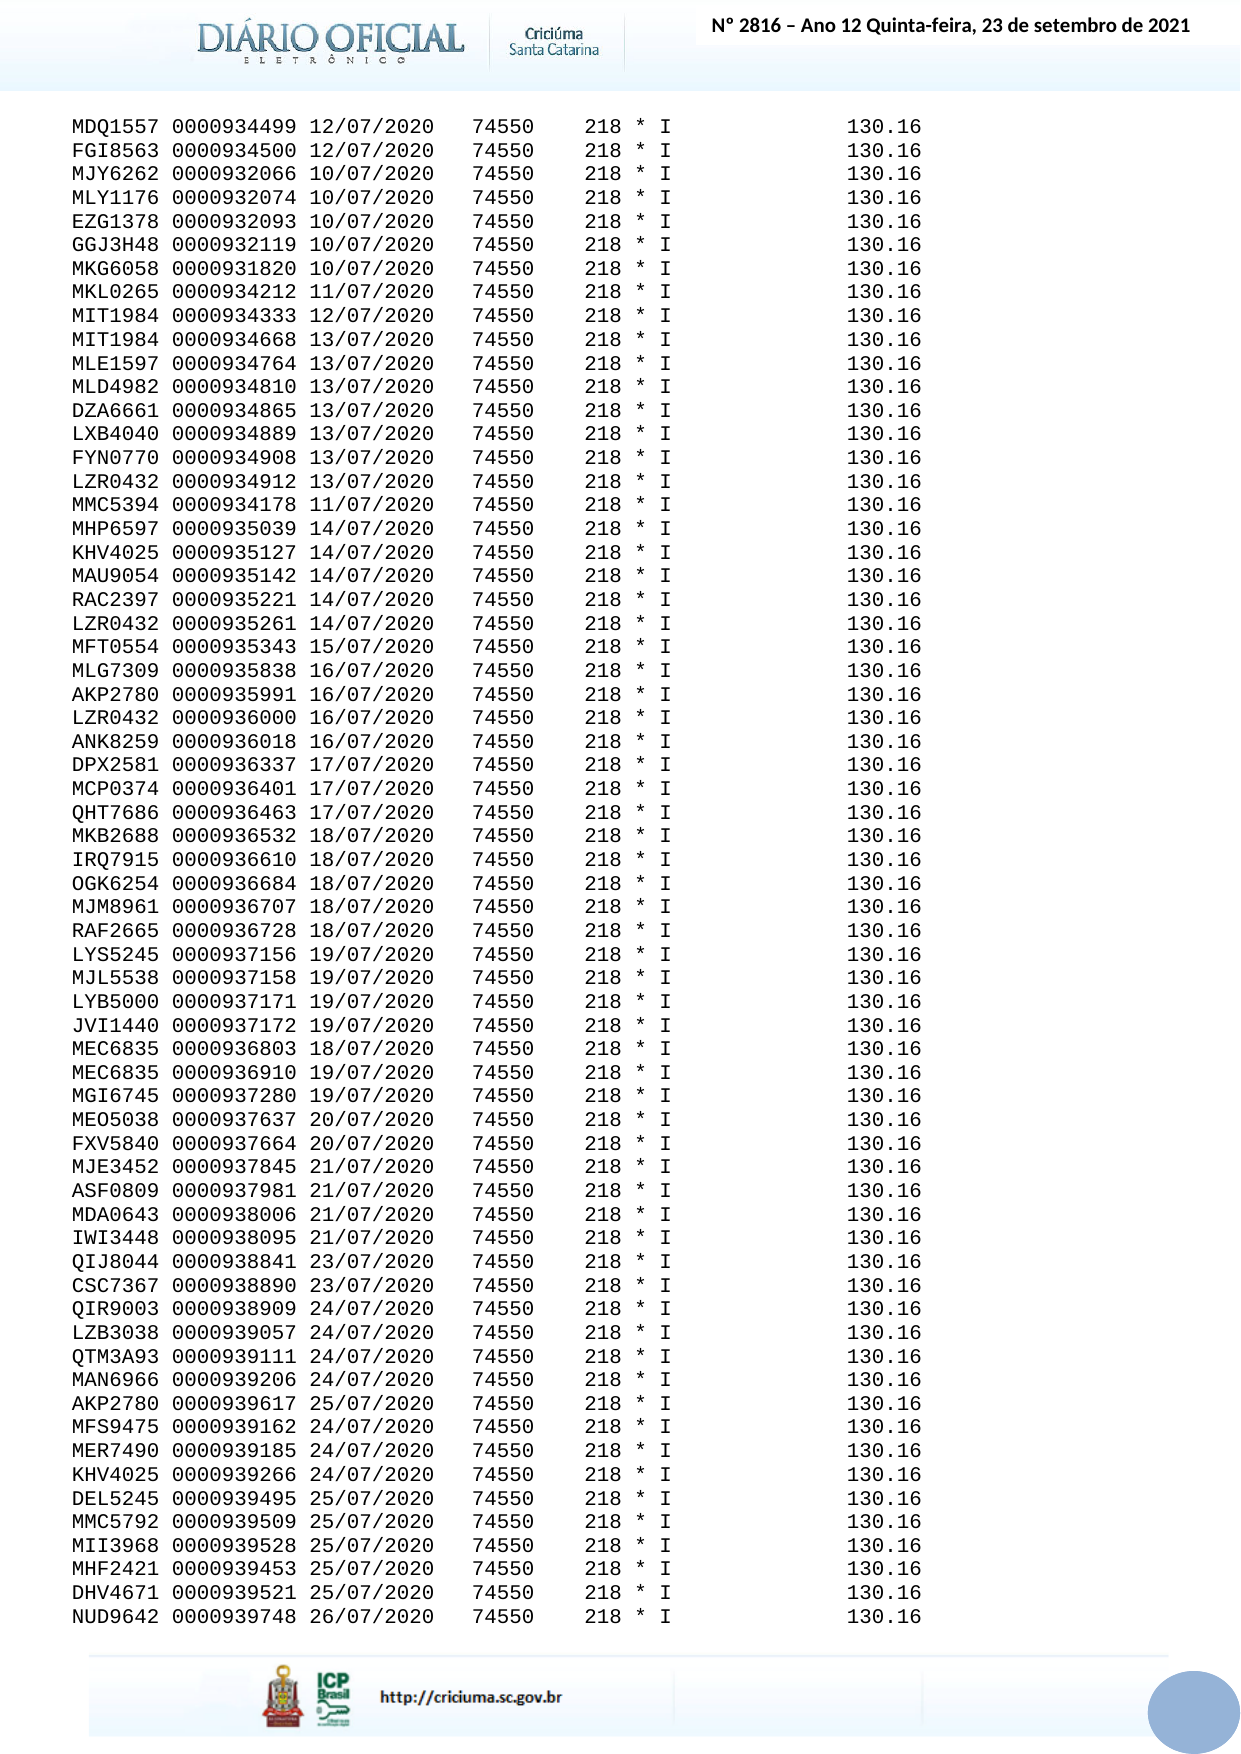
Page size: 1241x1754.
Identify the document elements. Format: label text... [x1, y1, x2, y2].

text LZR0432 0000935261 14/07/2020 74550 218 * I 130.16 [59, 613, 1167, 636]
text MJY6262 0000932066 10/07/2020 74550 218 * I 130.16 [59, 163, 1167, 187]
text MCP0374 0000936401 17/07/2020 74550 218 * I 130.16 [59, 778, 1167, 802]
text KHV4025 0000935127 14/07/2020 74550 218 * I 130.16 [59, 542, 1167, 565]
text MLD4982 0000934810 13/07/2020 74550 218 * I 130.16 [59, 376, 1167, 400]
text MEC6835 0000936910 19/07/2020 74550 218 * I 130.16 [59, 1062, 1167, 1086]
text MGI6745 0000937280 19/07/2020 74550 218 * I 130.16 [59, 1086, 1167, 1109]
text MKB2688 0000936532 18/07/2020 74550 218 * I 130.16 [59, 825, 1167, 849]
text NUD9642 0000939748 26/07/2020 74550 218 * I 130.16 [59, 1606, 1167, 1629]
text LXB4040 0000934889 13/07/2020 74550 218 * I 130.16 [59, 423, 1167, 447]
text DPX2581 0000936337 17/07/2020 74550 218 * I 130.16 [59, 754, 1167, 778]
text AKP2780 0000935991 16/07/2020 74550 218 * I 130.16 [59, 683, 1167, 707]
text KHV4025 0000939266 24/07/2020 74550 218 * I 130.16 [59, 1464, 1167, 1487]
text MJE3452 0000937845 21/07/2020 74550 218 * I 130.16 [59, 1156, 1167, 1180]
text EZG1378 0000932093 10/07/2020 74550 218 * I 130.16 [59, 211, 1167, 234]
text ANK8259 0000936018 16/07/2020 74550 218 * I 130.16 [59, 731, 1167, 754]
text QHT7686 0000936463 17/07/2020 74550 218 * I 130.16 [59, 802, 1167, 825]
text IRQ7915 0000936610 18/07/2020 74550 218 * I 130.16 [59, 849, 1167, 873]
text QIJ8044 0000938841 23/07/2020 74550 218 * I 130.16 [59, 1251, 1167, 1275]
text MFS9475 0000939162 24/07/2020 74550 218 * I 130.16 [59, 1417, 1167, 1440]
text DZA6661 0000934865 13/07/2020 74550 218 * I 130.16 [59, 400, 1167, 423]
text MII3968 0000939528 25/07/2020 74550 218 * I 130.16 [59, 1535, 1167, 1558]
text MHP6597 0000935039 14/07/2020 74550 218 * I 130.16 [59, 518, 1167, 542]
text MER7490 0000939185 24/07/2020 74550 218 * I 130.16 [59, 1440, 1167, 1464]
text DHV4671 0000939521 25/07/2020 74550 218 * I 130.16 [59, 1582, 1167, 1606]
text GGJ3H48 0000932119 10/07/2020 74550 218 * I 130.16 [59, 234, 1167, 258]
text LYB5000 0000937171 19/07/2020 74550 218 * I 130.16 [59, 991, 1167, 1014]
text MAU9054 0000935142 14/07/2020 74550 218 * I 130.16 [59, 565, 1167, 589]
text MDA0643 0000938006 21/07/2020 74550 218 * I 130.16 [59, 1204, 1167, 1227]
text MEC6835 0000936803 18/07/2020 74550 218 * I 130.16 [59, 1038, 1167, 1062]
text MJL5538 0000937158 19/07/2020 74550 218 * I 130.16 [59, 967, 1167, 991]
text MMC5792 0000939509 25/07/2020 74550 218 * I 130.16 [59, 1511, 1167, 1535]
text MIT1984 0000934668 13/07/2020 74550 218 * I 130.16 [59, 329, 1167, 352]
text ASF0809 0000937981 21/07/2020 74550 218 * I 130.16 [59, 1180, 1167, 1204]
text LYS5245 0000937156 19/07/2020 74550 218 * I 130.16 [59, 944, 1167, 967]
text MAN6966 0000939206 24/07/2020 74550 218 * I 130.16 [59, 1369, 1167, 1393]
text MEO5038 0000937637 20/07/2020 74550 218 * I 130.16 [59, 1109, 1167, 1133]
text MLE1597 0000934764 13/07/2020 74550 218 * I 130.16 [59, 352, 1167, 376]
text LZB3038 0000939057 24/07/2020 74550 218 * I 130.16 [59, 1322, 1167, 1346]
text MDQ1557 0000934499 12/07/2020 74550 218 * I 130.16 [59, 116, 1167, 140]
text MIT1984 0000934333 12/07/2020 74550 218 * I 130.16 [59, 305, 1167, 329]
text MLG7309 0000935838 16/07/2020 74550 218 * I 130.16 [59, 660, 1167, 683]
text MJM8961 0000936707 18/07/2020 74550 218 * I 130.16 [59, 896, 1167, 920]
text MKG6058 0000931820 10/07/2020 74550 218 * I 130.16 [59, 258, 1167, 282]
text LZR0432 0000936000 16/07/2020 74550 218 * I 130.16 [59, 707, 1167, 731]
text OGK6254 0000936684 18/07/2020 74550 218 * I 130.16 [59, 873, 1167, 896]
text LZR0432 0000934912 13/07/2020 74550 218 * I 130.16 [59, 471, 1167, 494]
text CSC7367 0000938890 23/07/2020 74550 218 * I 130.16 [59, 1275, 1167, 1298]
text FGI8563 0000934500 12/07/2020 74550 218 * I 130.16 [59, 140, 1167, 163]
text MFT0554 0000935343 15/07/2020 74550 218 * I 130.16 [59, 636, 1167, 660]
text FXV5840 0000937664 20/07/2020 74550 218 * I 130.16 [59, 1133, 1167, 1156]
text MHF2421 0000939453 25/07/2020 74550 218 * I 130.16 [59, 1558, 1167, 1582]
text AKP2780 0000939617 25/07/2020 74550 218 * I 130.16 [59, 1393, 1167, 1417]
text FYN0770 0000934908 13/07/2020 74550 218 * I 130.16 [59, 447, 1167, 471]
text JVI1440 0000937172 19/07/2020 74550 218 * I 130.16 [59, 1014, 1167, 1038]
text QTM3A93 0000939111 24/07/2020 74550 218 * I 130.16 [59, 1346, 1167, 1369]
text MLY1176 0000932074 10/07/2020 74550 218 * I 130.16 [59, 187, 1167, 211]
text DEL5245 0000939495 25/07/2020 74550 218 * I 130.16 [59, 1487, 1167, 1511]
text IWI3448 0000938095 21/07/2020 74550 218 * I 130.16 [59, 1227, 1167, 1251]
text MMC5394 0000934178 11/07/2020 74550 218 * I 130.16 [59, 494, 1167, 518]
text MKL0265 0000934212 11/07/2020 74550 218 * I 130.16 [59, 282, 1167, 305]
text RAF2665 0000936728 18/07/2020 74550 218 * I 130.16 [59, 920, 1167, 944]
text RAC2397 0000935221 14/07/2020 74550 218 * I 130.16 [59, 589, 1167, 613]
text QIR9003 0000938909 24/07/2020 74550 218 * I 130.16 [59, 1298, 1167, 1322]
